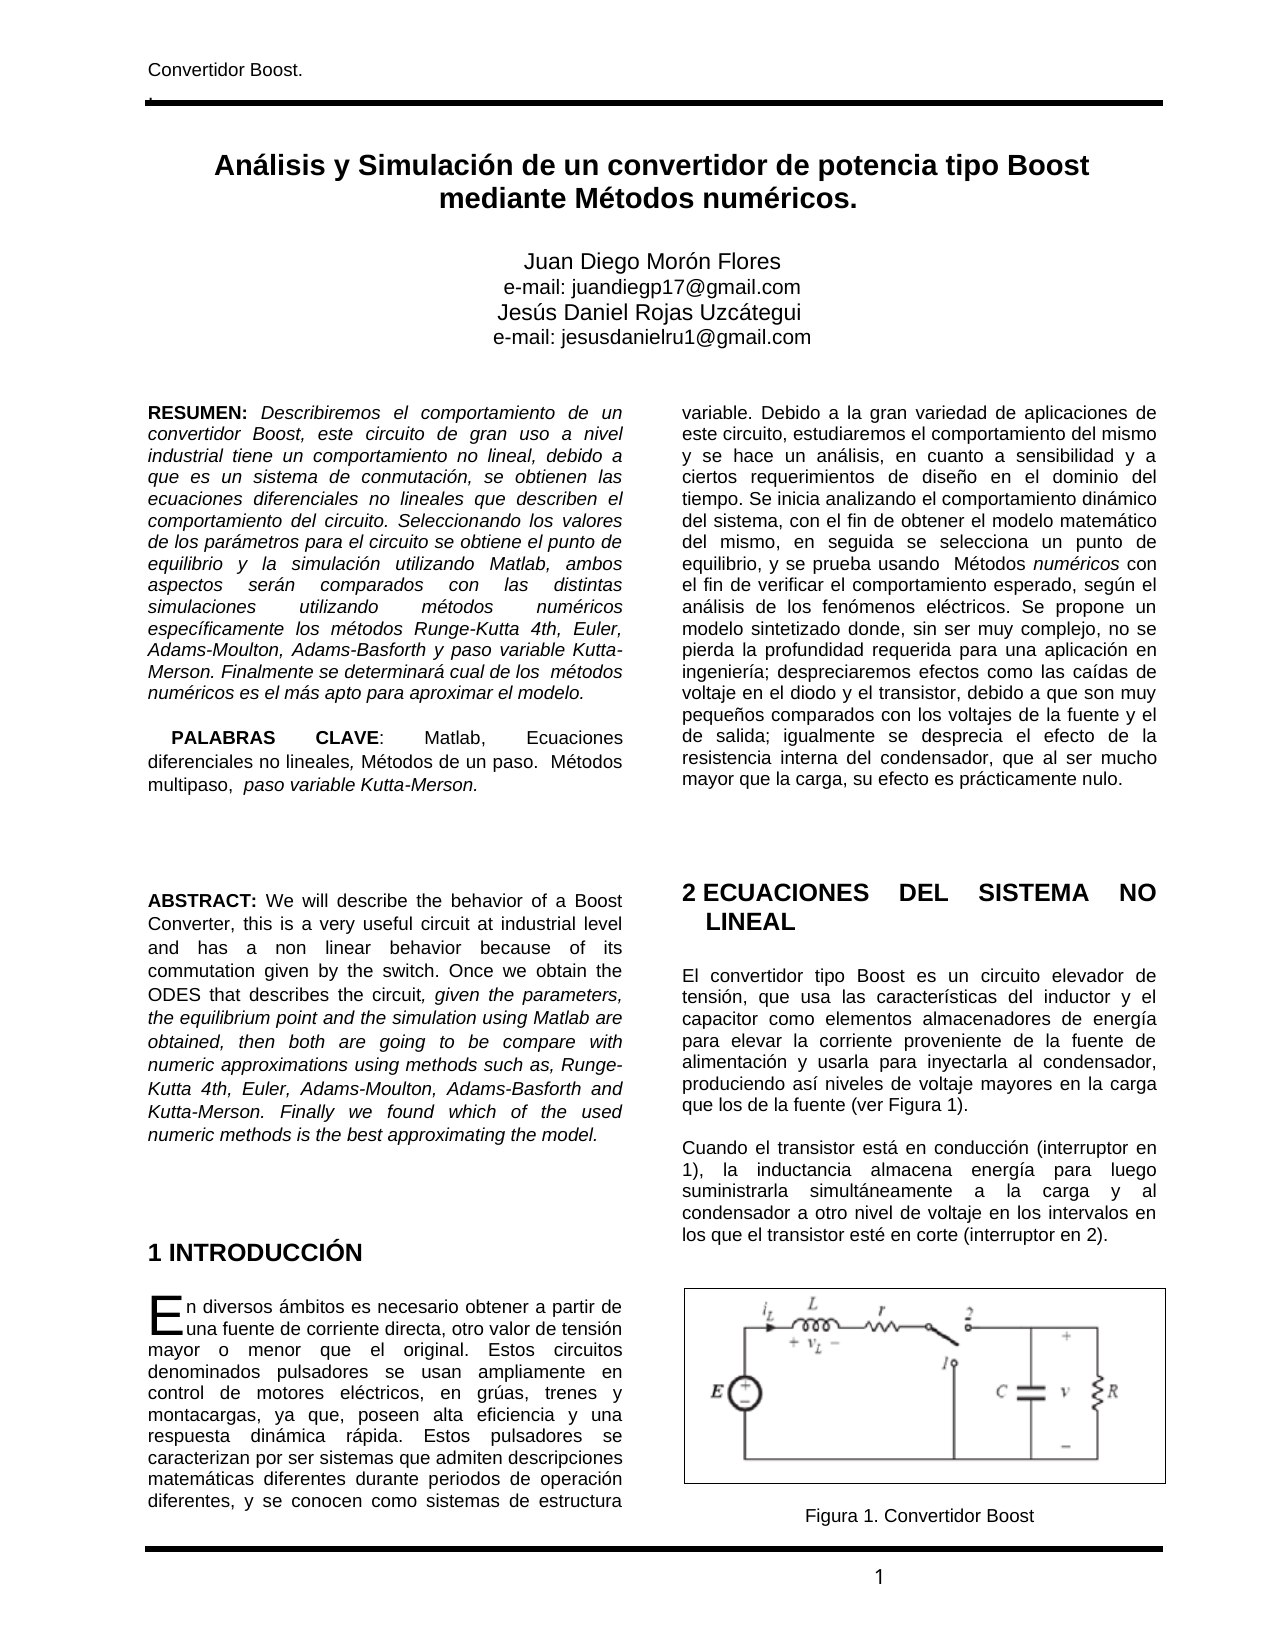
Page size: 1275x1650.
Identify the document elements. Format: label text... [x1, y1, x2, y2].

text e-mail: jesusdanielru1@gmail.com [148, 325, 1157, 349]
text Figura 1. Convertidor Boost [682, 1505, 1157, 1527]
text PALABRAS CLAVE: Matlab, Ecuaciones diferenciales no lineales, Métodos de un paso. Métodos multipaso, paso variable Kutta-Merson. [148, 725, 623, 795]
text El convertidor tipo Boost es un circuito elevador de tensión, que usa las características del inductor y el capacitor como elementos almacenadores de energía para elevar la corriente proveniente de la fuente de alimentación y usarla para inyectarla al condensador, produciendo así niveles de voltaje mayores en la carga que los de la fuente (ver Figura 1). [682, 965, 1157, 1116]
text variable. Debido a la gran variedad de aplicaciones de este circuito, estudiaremos el comportamiento del mismo y se hace un análisis, en cuanto a sensibilidad y a ciertos requerimientos de diseño en el dominio del tiempo. Se inicia analizando el comportamiento dinámico del sistema, con el fin de obtener el modelo matemático del mismo, en seguida se selecciona un punto de equilibrio, y se prueba usando Métodos numéricos con el fin de verificar el comportamiento esperado, según el análisis de los fenómenos eléctricos. Se propone un modelo sintetizado donde, sin ser muy complejo, no se pierda la profundidad requerida para una aplicación en ingeniería; despreciaremos efectos como las caídas de voltaje en el diodo y el transistor, debido a que son muy pequeños comparados con los voltajes de la fuente y el de salida; igualmente se desprecia el efecto de la resistencia interna del condensador, que al ser mucho mayor que la carga, su efecto es prácticamente nulo. [682, 402, 1157, 790]
text ABSTRACT: We will describe the behavior of a Boost Converter, this is a very useful circuit at industrial level and has a non linear behavior because of its commutation given by the switch. Once we obtain the ODES that describes the circuit, given the parameters, the equilibrium point and the simulation using Matlab are obtained, then both are going to be compare with numeric approximations using methods such as, Runge-Kutta 4th, Euler, Adams-Moulton, Adams-Basforth and Kutta-Merson. Finally we found which of the used numeric methods is the best approximating the model. [148, 888, 623, 1146]
text Juan Diego Morón Flores [148, 248, 1157, 275]
subtitle ECUACIONES DEL SISTEMA NO LINEAL [682, 878, 1157, 936]
picture [686, 1290, 1163, 1482]
text Jesús Daniel Rojas Uzcátegui [148, 299, 1157, 325]
subtitle INTRODUCCIÓN [148, 1238, 623, 1267]
text Análisis y Simulación de un convertidor de potencia tipo Boost mediante Métodos numéricos. [148, 148, 1157, 215]
text RESUMEN: Describiremos el comportamiento de un convertidor Boost, este circuito de gran uso a nivel industrial tiene un comportamiento no lineal, debido a que es un sistema de conmutación, se obtienen las ecuaciones diferenciales no lineales que describen el comportamiento del circuito. Seleccionando los valores de los parámetros para el circuito se obtiene el punto de equilibrio y la simulación utilizando Matlab, ambos aspectos serán comparados con las distintas simulaciones utilizando métodos numéricos específicamente los métodos Runge-Kutta 4th, Euler, Adams-Moulton, Adams-Basforth y paso variable Kutta-Merson. Finalmente se determinará cual de los métodos numéricos es el más apto para aproximar el modelo. [148, 402, 623, 703]
text Cuando el transistor está en conducción (interruptor en 1), la inductancia almacena energía para luego suministrarla simultáneamente a la carga y al condensador a otro nivel de voltaje en los intervalos en los que el transistor esté en corte (interruptor en 2). [682, 1137, 1157, 1245]
text En diversos ámbitos es necesario obtener a partir de una fuente de corriente directa, otro valor de tensión mayor o menor que el original. Estos circuitos denominados pulsadores se usan ampliamente en control de motores eléctricos, en grúas, trenes y montacargas, ya que, poseen alta eficiencia y una respuesta dinámica rápida. Estos pulsadores se caracterizan por ser sistemas que admiten descripciones matemáticas diferentes durante periodos de operación diferentes, y se conocen como sistemas de estructura [148, 1296, 623, 1511]
text e-mail: juandiegp17@gmail.com [148, 275, 1157, 299]
